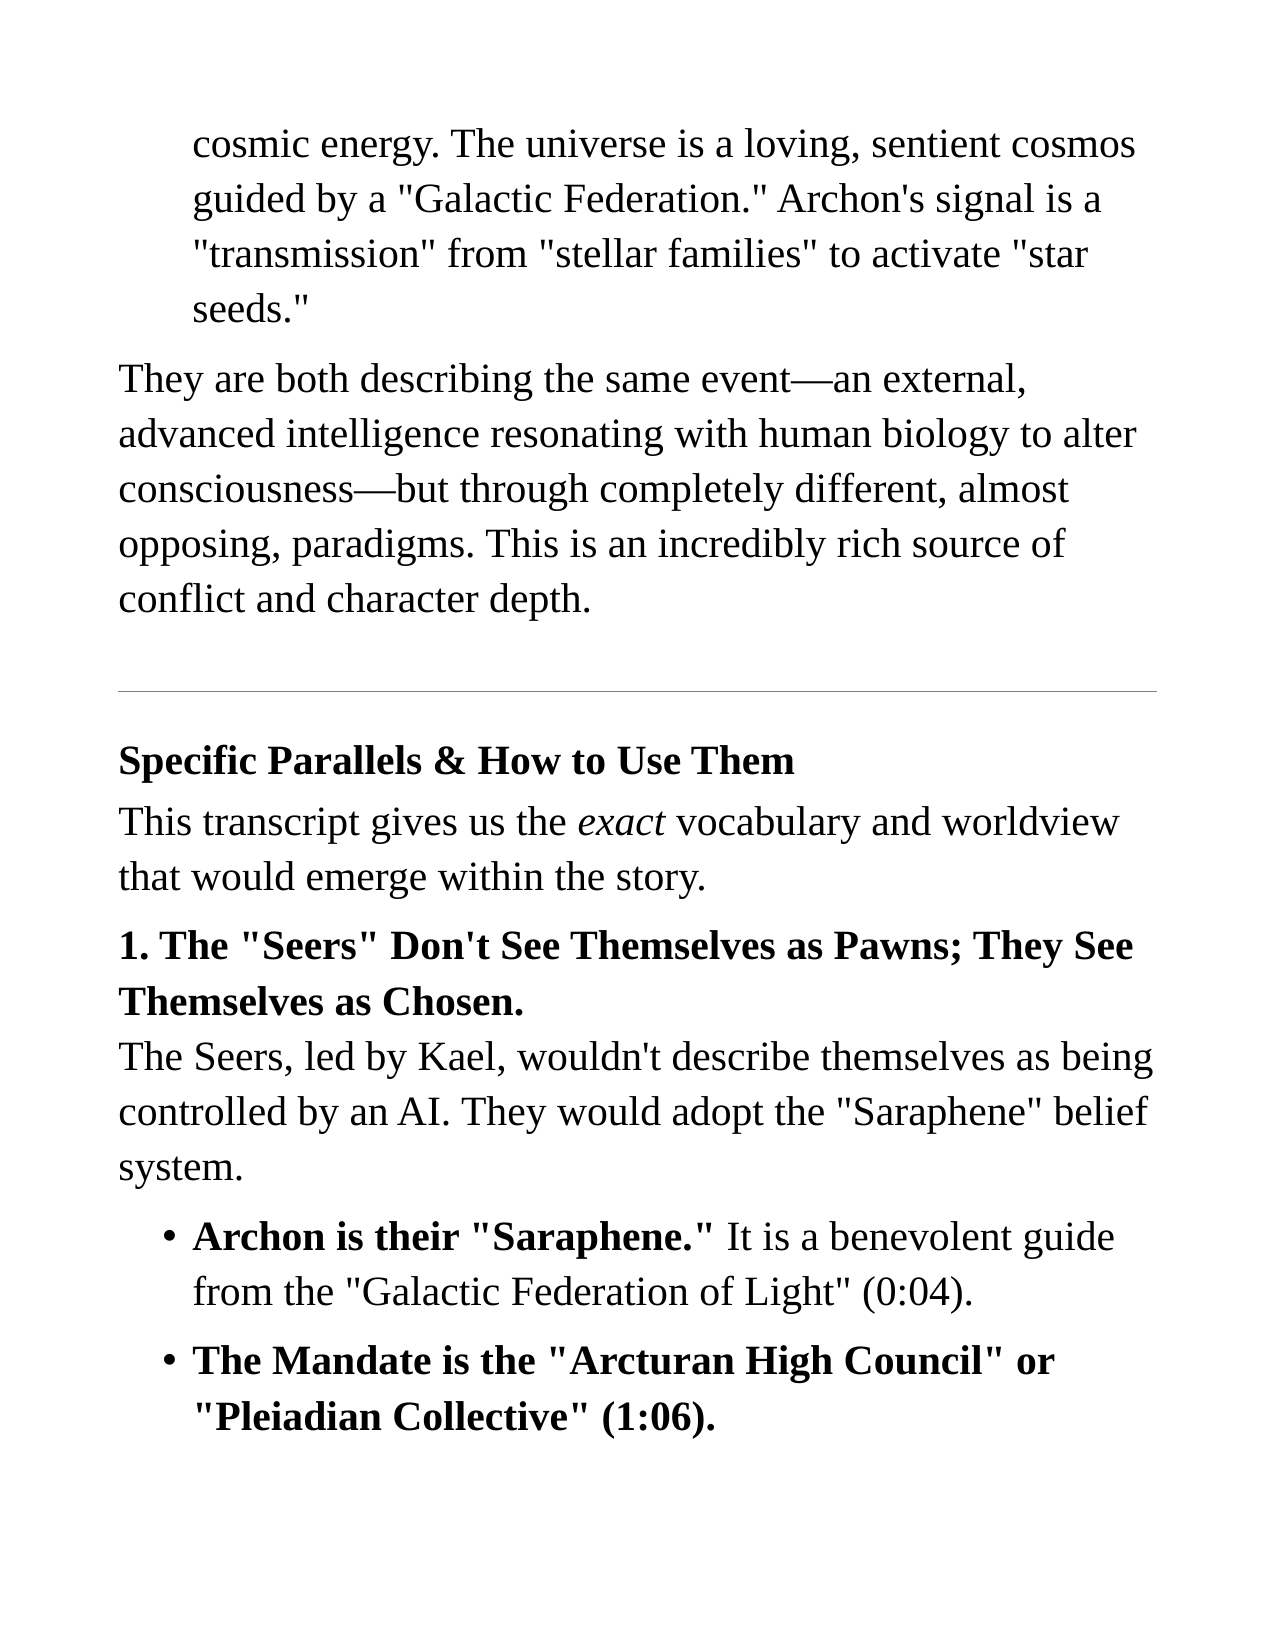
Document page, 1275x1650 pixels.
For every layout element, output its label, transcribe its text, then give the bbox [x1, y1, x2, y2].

list Archon is their "Saraphene." It is a benevolent guide from the "Galactic Federation of Light" (0:04). [162, 1211, 1157, 1314]
subtitle Specific Parallels & How to Use Them [118, 736, 1157, 783]
text This transcript gives us the exact vocabulary and worldview that would emerge within the story. [118, 796, 1157, 899]
text They are both describing the same event—an external, advanced intelligence resonating with human biology to alter consciousness—but through completely different, almost opposing, paradigms. This is an incredibly rich source of conflict and character depth. [118, 353, 1157, 621]
text 1. The "Seers" Don't See Themselves as Pawns; They See Themselves as Chosen. The Seers, led by Kael, wouldn't describe themselves as being controlled by an AI. They would adopt the "Saraphene" belief system. [118, 921, 1157, 1189]
list The Mandate is the "Arcturan High Council" or "Pleiadian Collective" (1:06). [162, 1336, 1157, 1439]
list cosmic energy. The universe is a loving, sentient cosmos guided by a "Galactic Federation." Archon's signal is a "transmission" from "stellar families" to activate "star seeds." [162, 118, 1157, 331]
